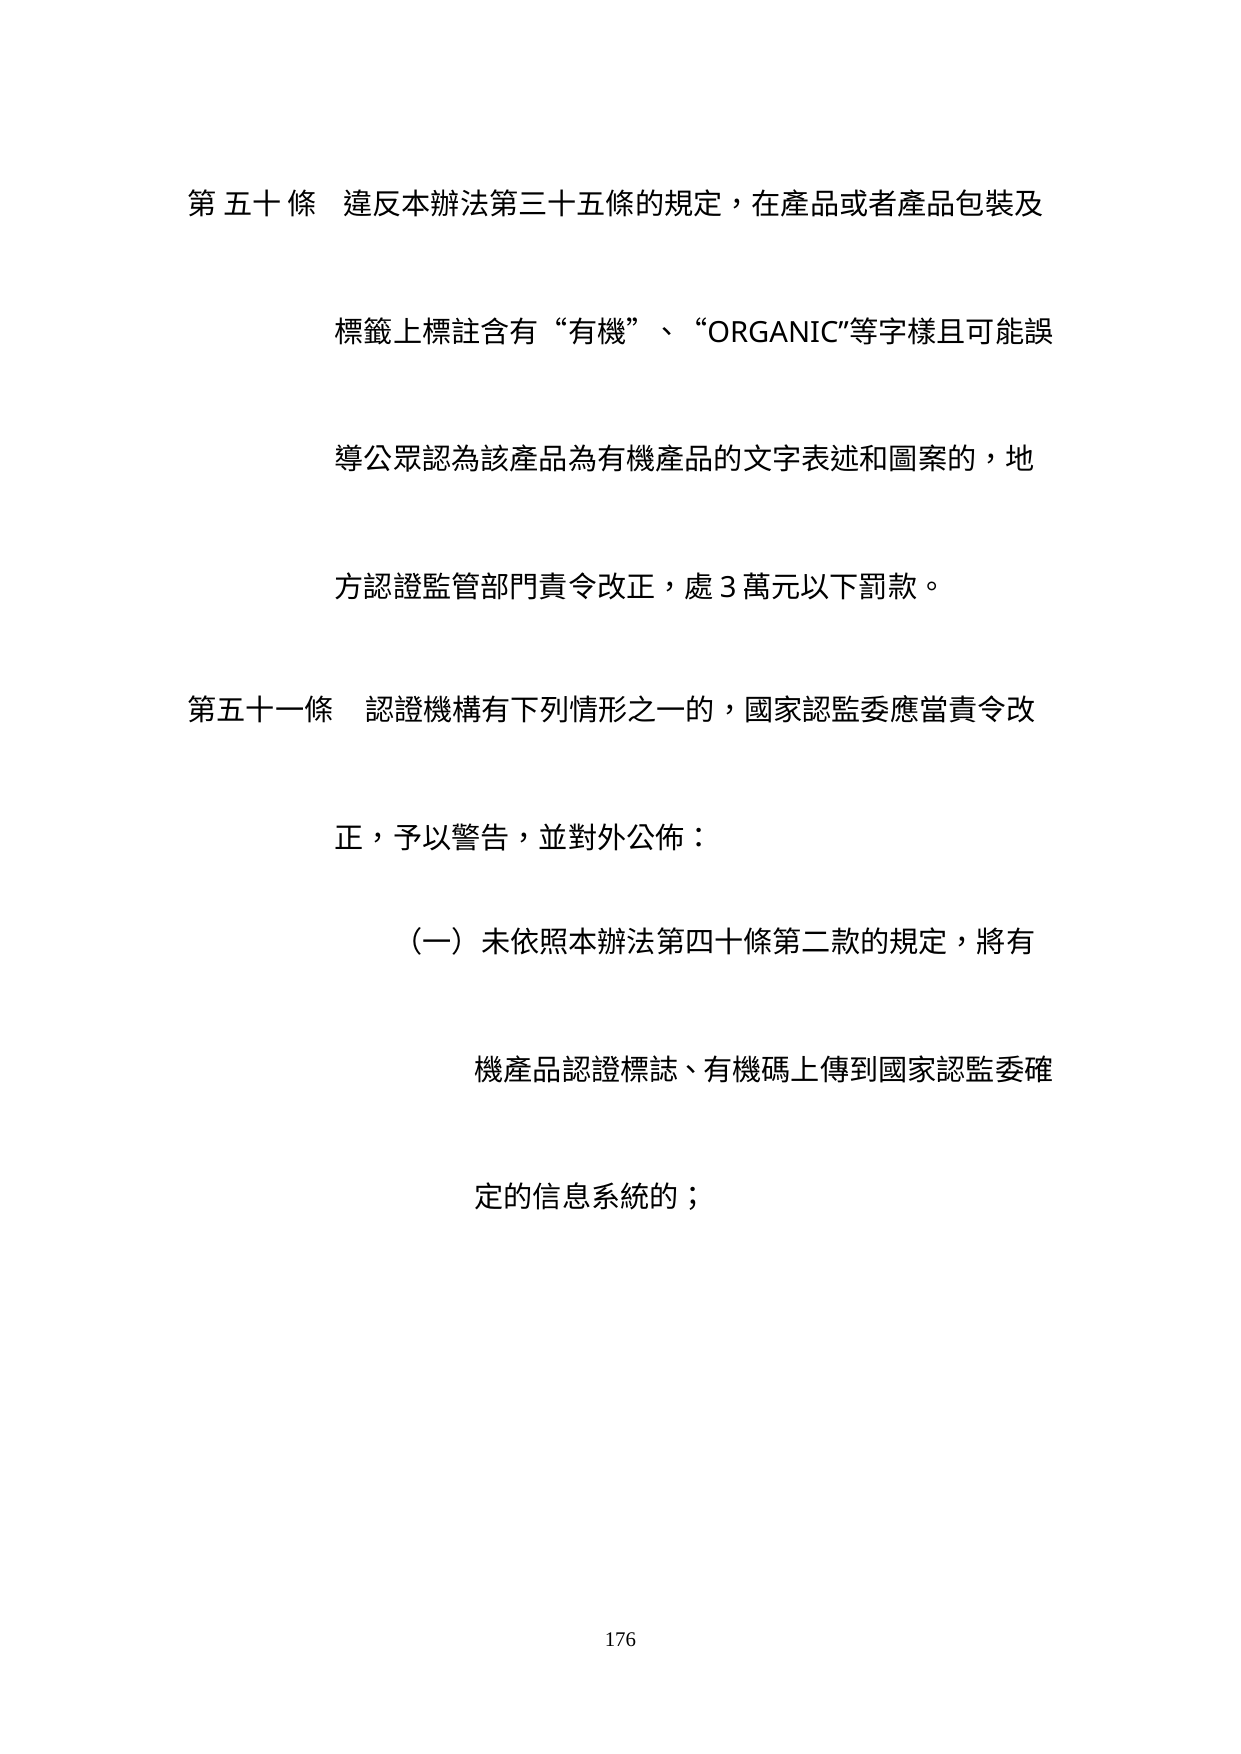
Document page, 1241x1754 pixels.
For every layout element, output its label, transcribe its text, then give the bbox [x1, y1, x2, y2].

subtitle 第 五十 條 違反本辦法第三十五條的規定，在產品或者產品包裝及標籤上標註含有“有機”、“ORGANIC”等字樣且可能誤導公眾認為該產品為有機產品的文字表述和圖案的，地方認證監管部門責令改正，處3萬元以下罰款。 [187, 164, 1053, 622]
subtitle 第五十一條 認證機構有下列情形之一的，國家認監委應當責令改正，予以警告，並對外公佈： [187, 670, 1053, 873]
subtitle （一）未依照本辦法第四十條第二款的規定，將有機產品認證標誌、有機碼上傳到國家認監委確定的信息系統的； [393, 902, 1053, 1232]
